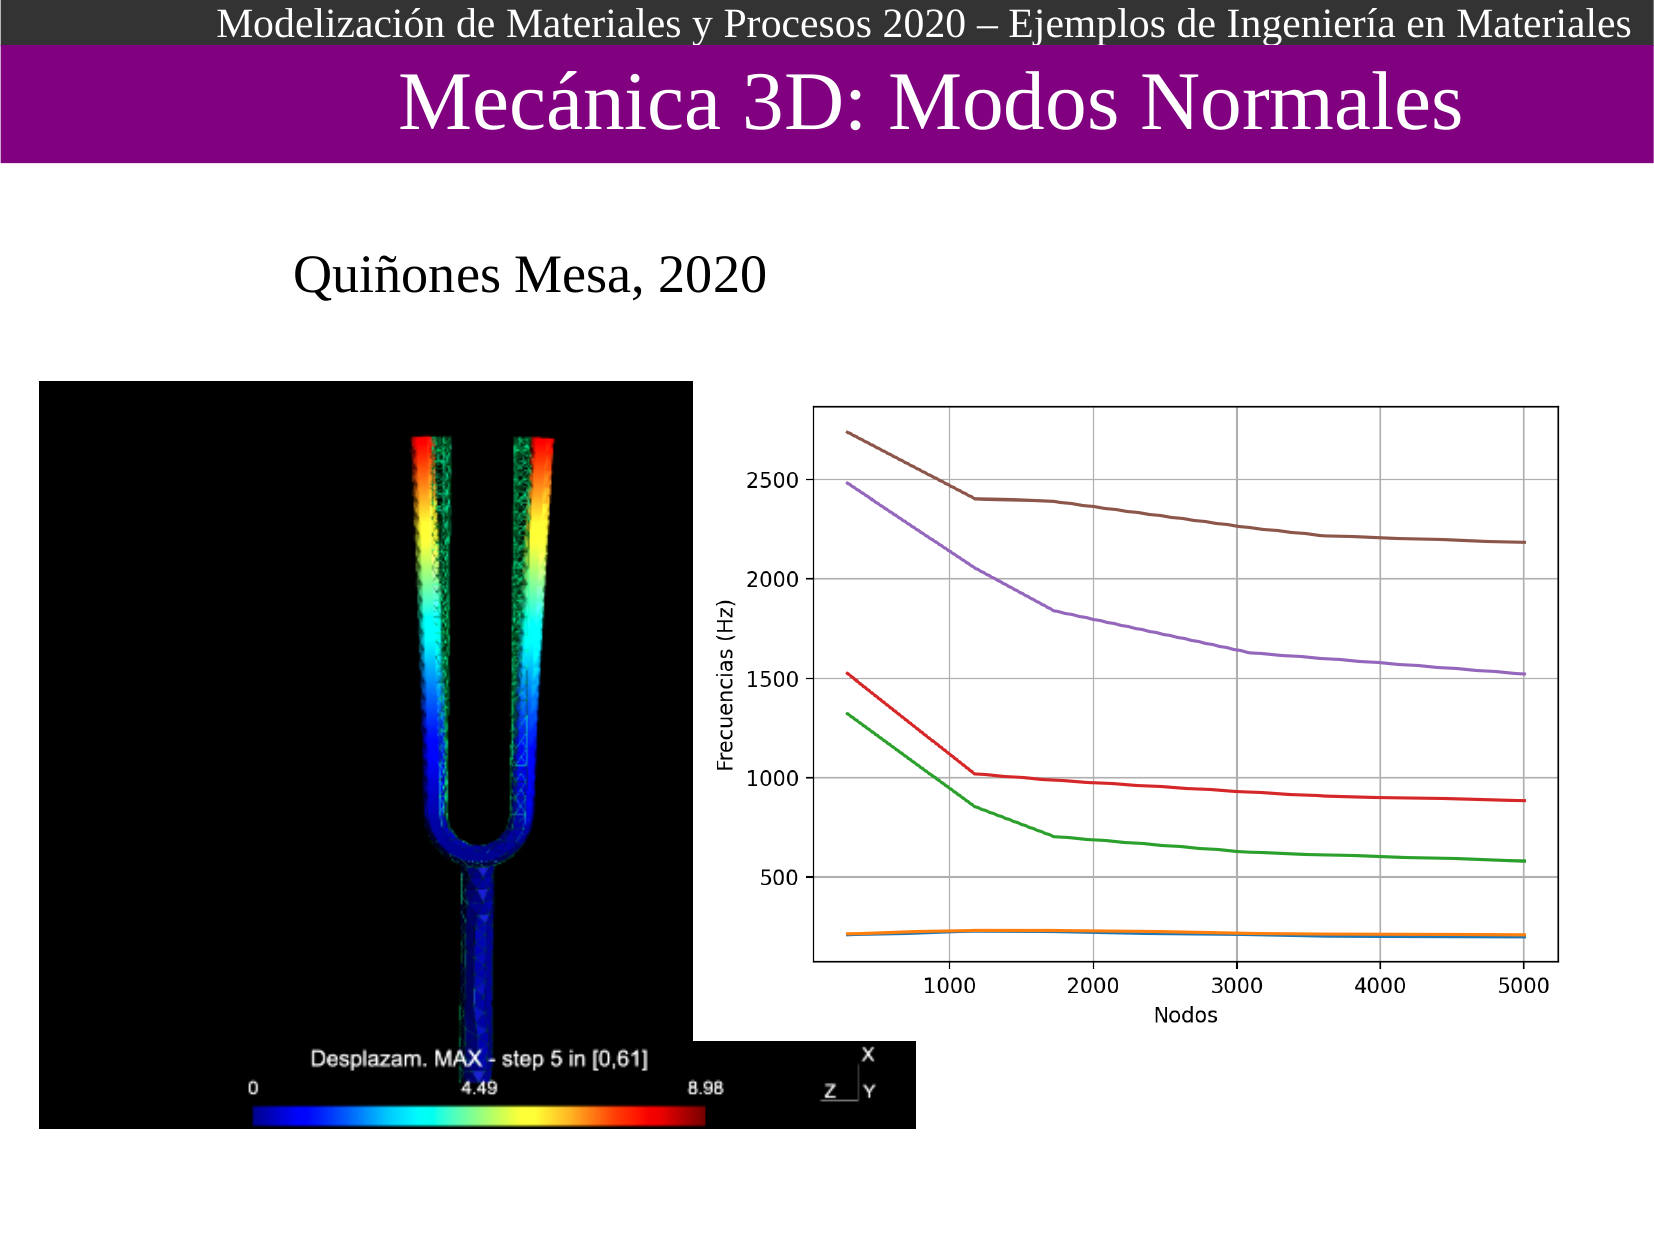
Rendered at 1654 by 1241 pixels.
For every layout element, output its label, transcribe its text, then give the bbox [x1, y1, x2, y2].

text_box Mecánica 3D: Modos Normales [230, 47, 1634, 162]
picture [39, 320, 1654, 1129]
text_box Quiñones Mesa, 2020 [278, 237, 1654, 372]
